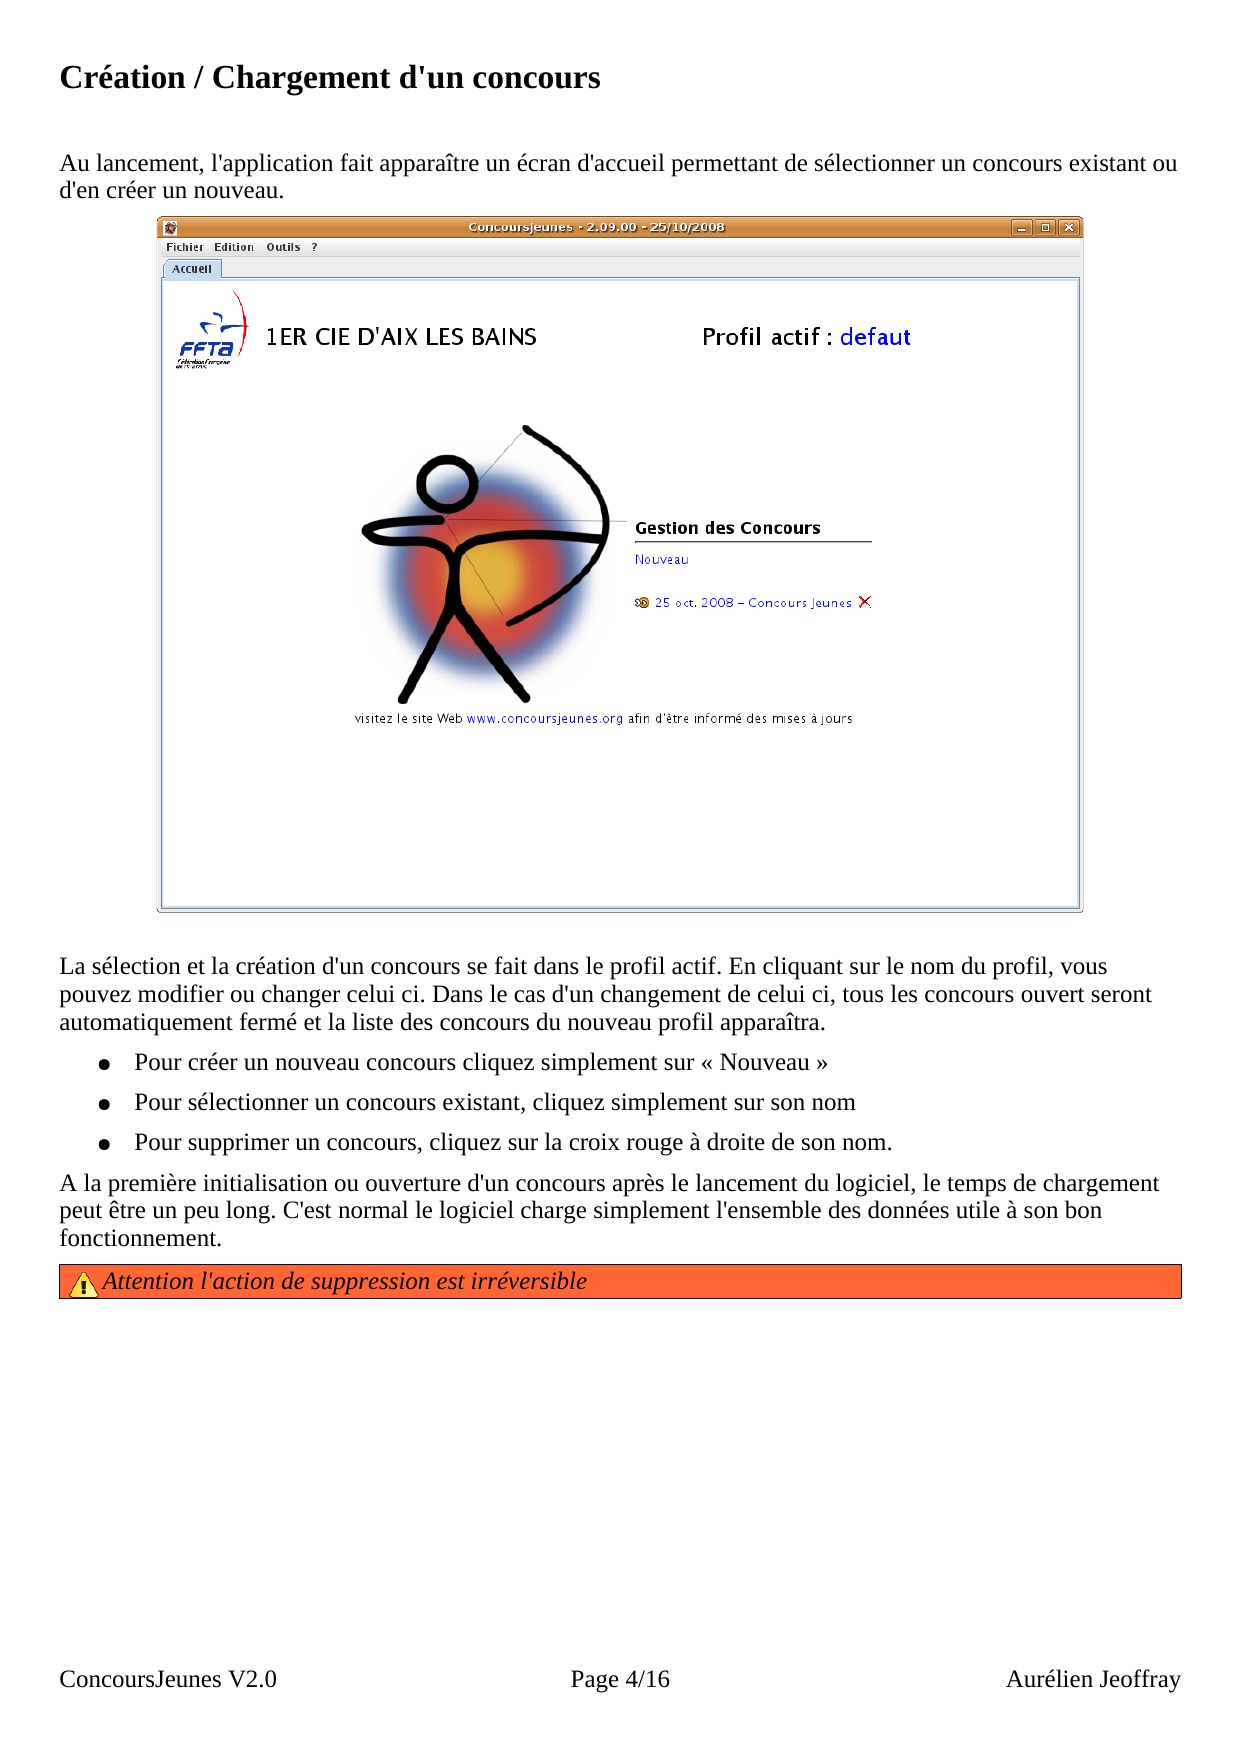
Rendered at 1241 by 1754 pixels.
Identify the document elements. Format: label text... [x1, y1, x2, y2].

picture [64, 1264, 103, 1303]
list Pour supprimer un concours, cliquez sur la croix rouge à droite de son nom. [97, 1128, 1181, 1156]
text A la première initialisation ou ouverture d'un concours après le lancement du logiciel, le temps de chargement peut être un peu long. C'est normal le logiciel charge simplement l'ensemble des données utile à son bon fonctionnement. [59, 1169, 1181, 1252]
picture [156, 216, 1084, 913]
subtitle Création / Chargement d'un concours [59, 59, 1181, 96]
text Au lancement, l'application fait apparaître un écran d'accueil permettant de sélectionner un concours existant ou d'en créer un nouveau. [59, 149, 1181, 204]
text La sélection et la création d'un concours se fait dans le profil actif. En cliquant sur le nom du profil, vous pouvez modifier ou changer celui ci. Dans le cas d'un changement de celui ci, tous les concours ouvert seront automatiquement fermé et la liste des concours du nouveau profil apparaîtra. [59, 952, 1181, 1036]
text Attention l'action de suppression est irréversible [103, 1265, 1181, 1298]
list Pour créer un nouveau concours cliquez simplement sur « Nouveau » [97, 1048, 1181, 1076]
list Pour sélectionner un concours existant, cliquez simplement sur son nom [97, 1088, 1181, 1116]
